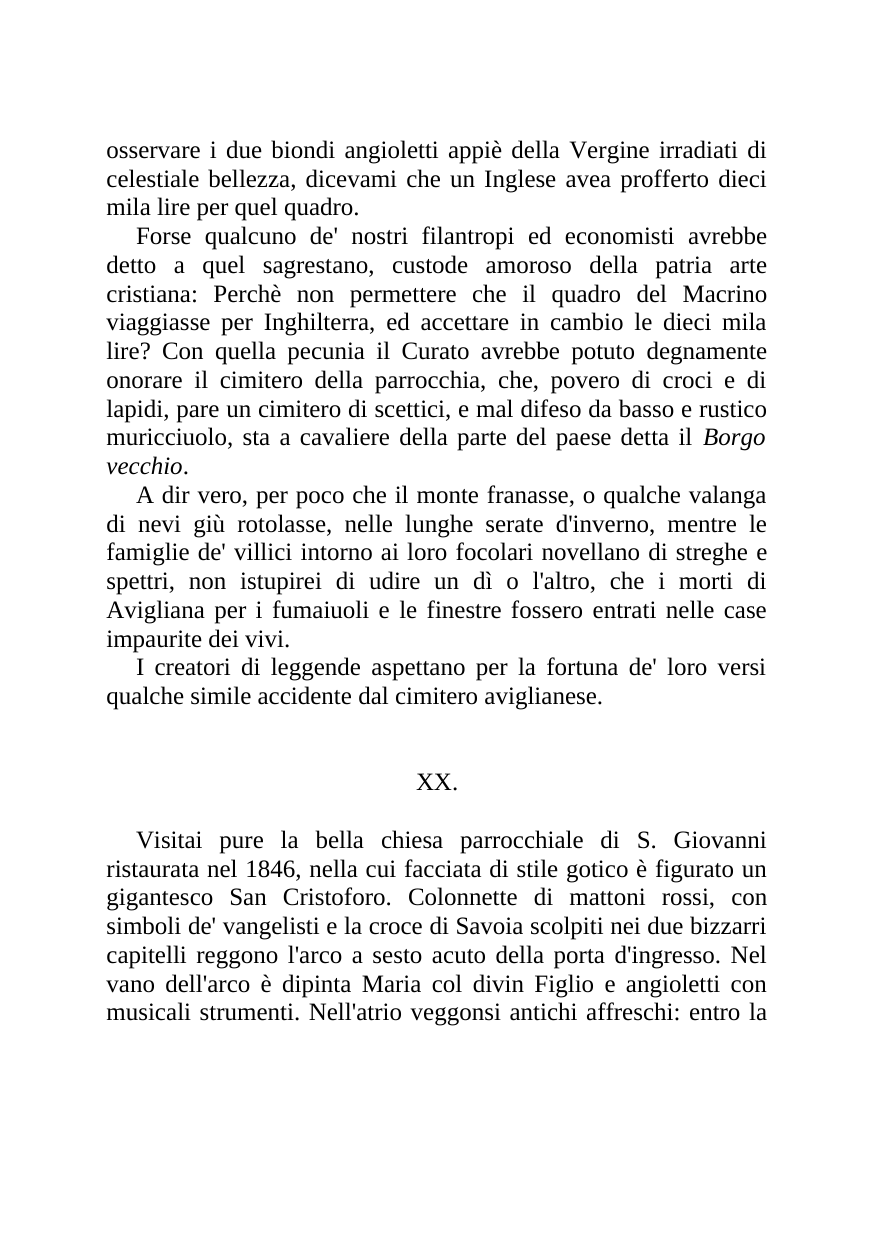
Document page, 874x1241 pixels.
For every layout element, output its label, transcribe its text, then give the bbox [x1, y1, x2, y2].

text Forse qualcuno de' nostri filantropi ed economisti avrebbe detto a quel sagrestano, custode amoroso della patria arte cristiana: Perchè non permettere che il quadro del Macrino viaggiasse per Inghilterra, ed accettare in cambio le dieci mila lire? Con quella pecunia il Curato avrebbe potuto degnamente onorare il cimitero della parrocchia, che, povero di croci e di lapidi, pare un cimitero di scettici, e mal difeso da basso e rustico muricciuolo, sta a cavaliere della parte del paese detta il Borgo vecchio. [106, 221, 768, 480]
text A dir vero, per poco che il monte franasse, o qualche valanga di nevi giù rotolasse, nelle lunghe serate d'inverno, mentre le famiglie de' villici intorno ai loro focolari novellano di streghe e spettri, non istupirei di udire un dì o l'altro, che i morti di Avigliana per i fumaiuoli e le finestre fossero entrati nelle case impaurite dei vivi. [106, 480, 768, 652]
text Visitai pure la bella chiesa parrocchiale di S. Giovanni ristaurata nel 1846, nella cui facciata di stile gotico è figurato un gigantesco San Cristoforo. Colonnette di mattoni rossi, con simboli de' vangelisti e la croce di Savoia scolpiti nei due bizzarri capitelli reggono l'arco a sesto acuto della porta d'ingresso. Nel vano dell'arco è dipinta Maria col divin Figlio e angioletti con musicali strumenti. Nell'atrio veggonsi antichi affreschi: entro la [106, 825, 768, 1026]
text I creatori di leggende aspettano per la fortuna de' loro versi qualche simile accidente dal cimitero aviglianese. [106, 652, 768, 710]
text XX. [106, 767, 768, 796]
text osservare i due biondi angioletti appiè della Vergine irradiati di celestiale bellezza, dicevami che un Inglese avea profferto dieci mila lire per quel quadro. [106, 135, 768, 221]
